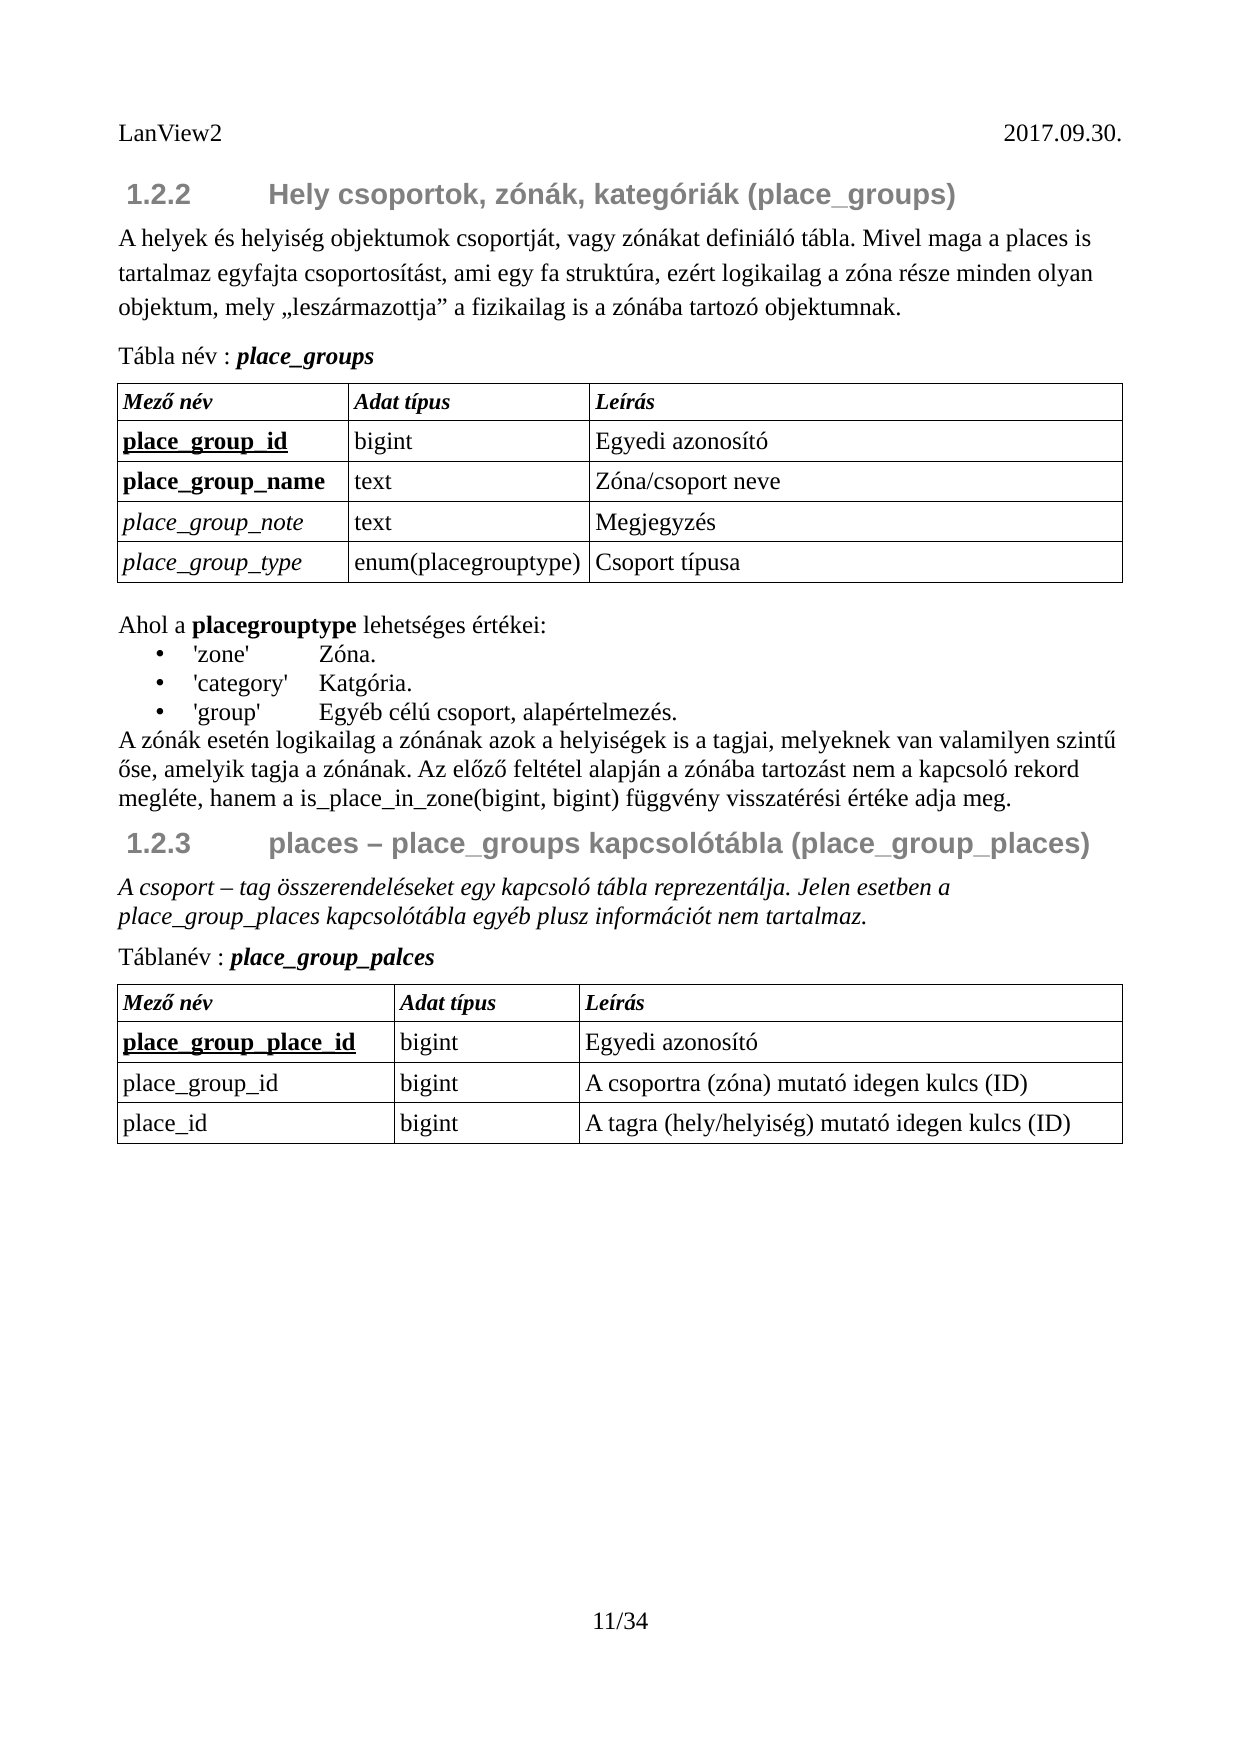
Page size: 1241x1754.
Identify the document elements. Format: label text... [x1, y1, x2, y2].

table_header Mező név [118, 985, 394, 1021]
text A csoport – tag összerendeléseket egy kapcsoló tábla reprezentálja. Jelen esetben a place_group_places kapcsolótábla egyéb plusz információt nem tartalmaz. [118, 872, 1122, 930]
table_header Adat típus [395, 985, 579, 1021]
table_header Mező név [118, 384, 348, 420]
table_cell text [349, 502, 589, 541]
table_cell place_group_name [118, 462, 348, 501]
list 'zone' Zóna. [156, 639, 1122, 668]
table_cell Megjegyzés [590, 502, 1122, 541]
subtitle Hely csoportok, zónák, kategóriák (place_groups) [118, 177, 1122, 211]
table_cell place_group_type [118, 542, 348, 582]
text A zónák esetén logikailag a zónának azok a helyiségek is a tagjai, melyeknek van valamilyen szintű őse, amelyik tagja a zónának. Az előző feltétel alapján a zónába tartozást nem a kapcsoló rekord megléte, hanem a is_place_in_zone(bigint, bigint) függvény visszatérési értéke adja meg. [118, 725, 1122, 812]
table_cell place_group_id [118, 421, 348, 461]
table_cell Egyedi azonosító [580, 1022, 1122, 1062]
list 'category' Katgória. [156, 668, 1122, 697]
table_cell place_group_place_id [118, 1022, 394, 1062]
table_cell Csoport típusa [590, 542, 1122, 582]
table_cell A tagra (hely/helyiség) mutató idegen kulcs (ID) [580, 1103, 1122, 1142]
table_header Leírás [580, 985, 1122, 1021]
table_cell place_group_note [118, 502, 348, 541]
table_cell bigint [395, 1063, 579, 1102]
text A helyek és helyiség objektumok csoportját, vagy zónákat definiáló tábla. Mivel maga a places is tartalmaz egyfajta csoportosítást, ami egy fa struktúra, ezért logikailag a zóna része minden olyan objektum, mely „leszármazottja” a fizikailag is a zónába tartozó objektumnak. [118, 223, 1122, 321]
text Ahol a placegrouptype lehetséges értékei: [118, 610, 1122, 639]
table_cell place_id [118, 1103, 394, 1142]
table_cell Zóna/csoport neve [590, 462, 1122, 501]
table_cell bigint [395, 1022, 579, 1062]
list 'group' Egyéb célú csoport, alapértelmezés. [156, 697, 1122, 725]
table_cell enum(placegrouptype) [349, 542, 589, 582]
table_cell text [349, 462, 589, 501]
text Tábla név : place_groups [118, 341, 1122, 370]
table_cell A csoportra (zóna) mutató idegen kulcs (ID) [580, 1063, 1122, 1102]
table_cell place_group_id [118, 1063, 394, 1102]
table_header Adat típus [349, 384, 589, 420]
table_cell bigint [349, 421, 589, 461]
table_cell Egyedi azonosító [590, 421, 1122, 461]
table_header Leírás [590, 384, 1122, 420]
table_cell bigint [395, 1103, 579, 1142]
text Táblanév : place_group_palces [118, 942, 1122, 971]
subtitle places – place_groups kapcsolótábla (place_group_places) [118, 826, 1122, 860]
